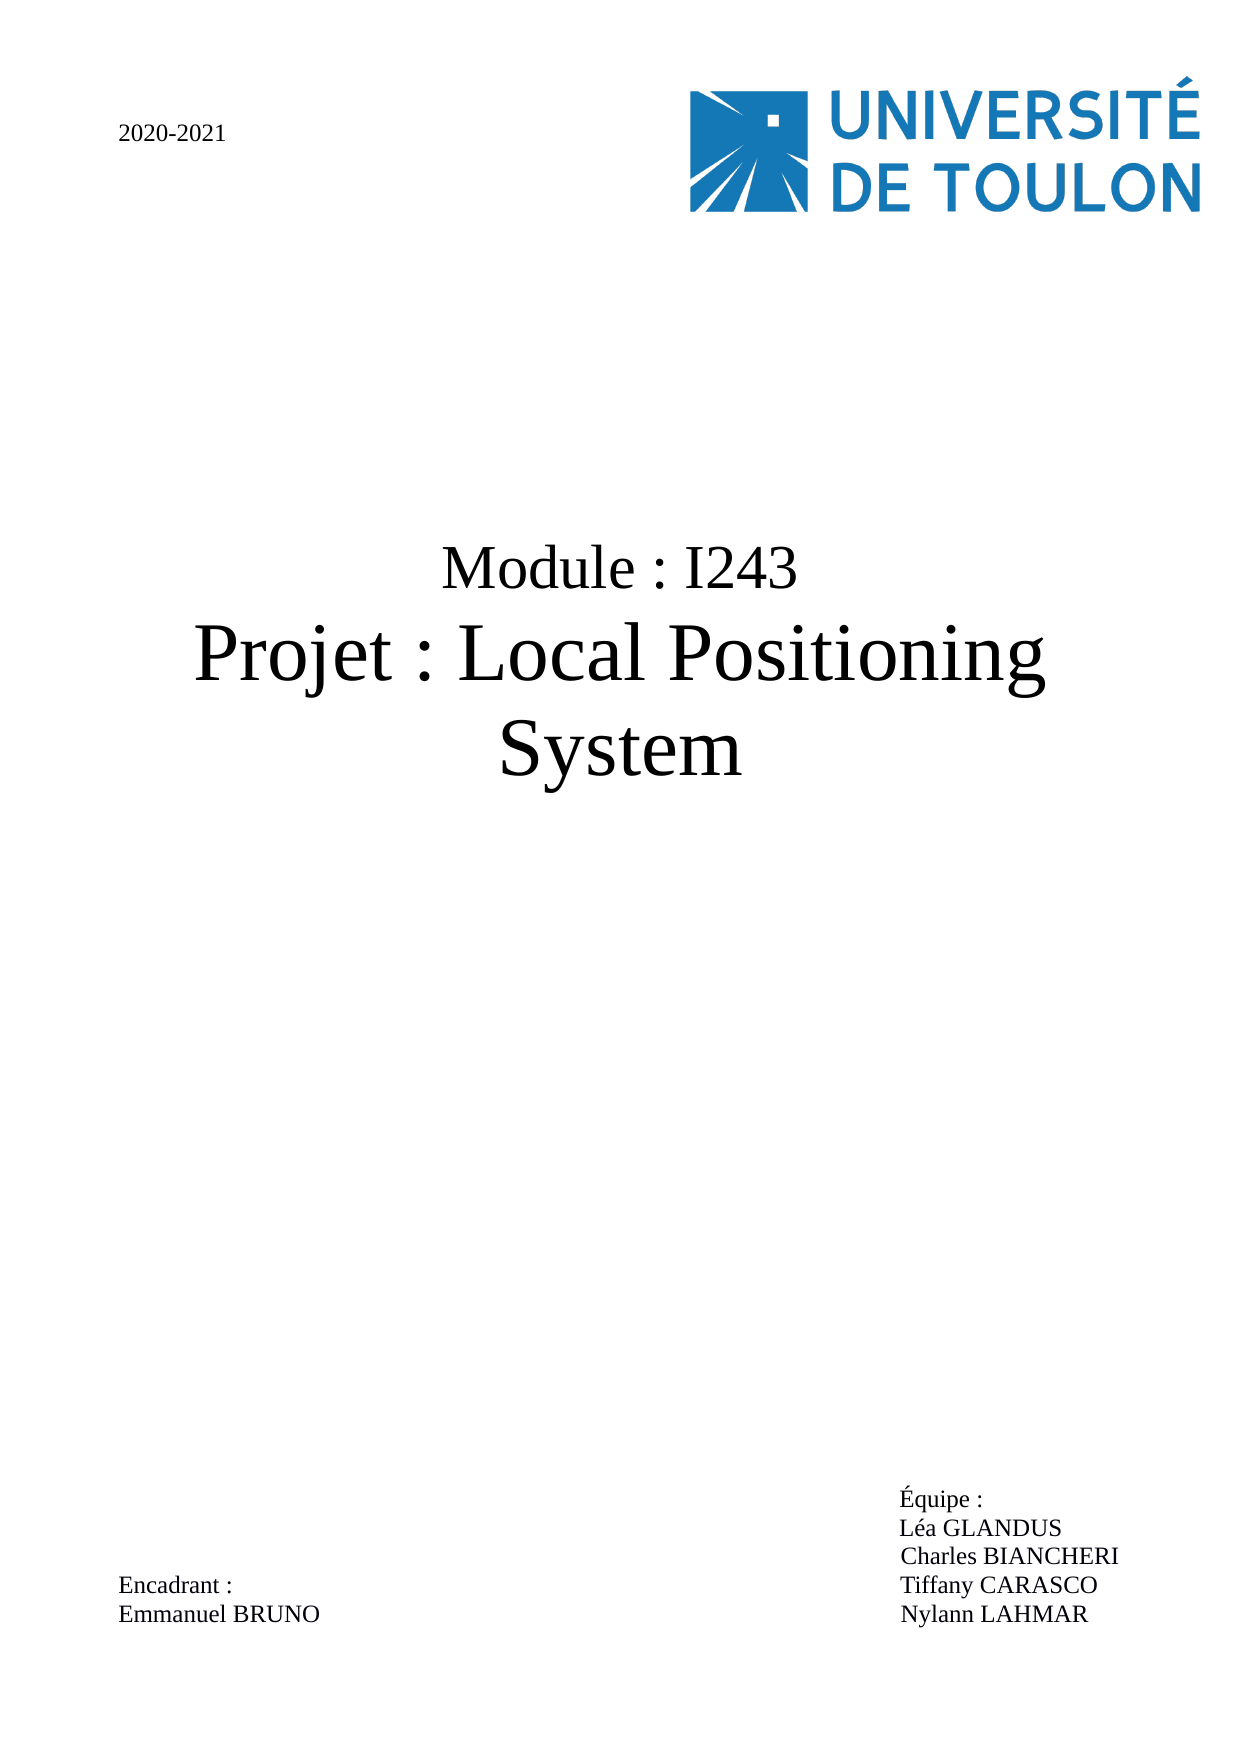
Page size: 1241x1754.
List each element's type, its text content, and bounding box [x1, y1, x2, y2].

text Emmanuel BRUNO Nylann LAHMAR [118, 1599, 1122, 1628]
text Charles BIANCHERI [118, 1541, 1122, 1570]
text Équipe : [118, 1484, 1122, 1513]
text 2020-2021 [118, 118, 690, 147]
picture [690, 76, 1200, 212]
text Encadrant : Tiffany CARASCO [118, 1570, 1122, 1599]
text Module : I243 [118, 530, 1122, 602]
text Léa GLANDUS [118, 1513, 1122, 1541]
text Projet : Local Positioning System [118, 602, 1122, 794]
